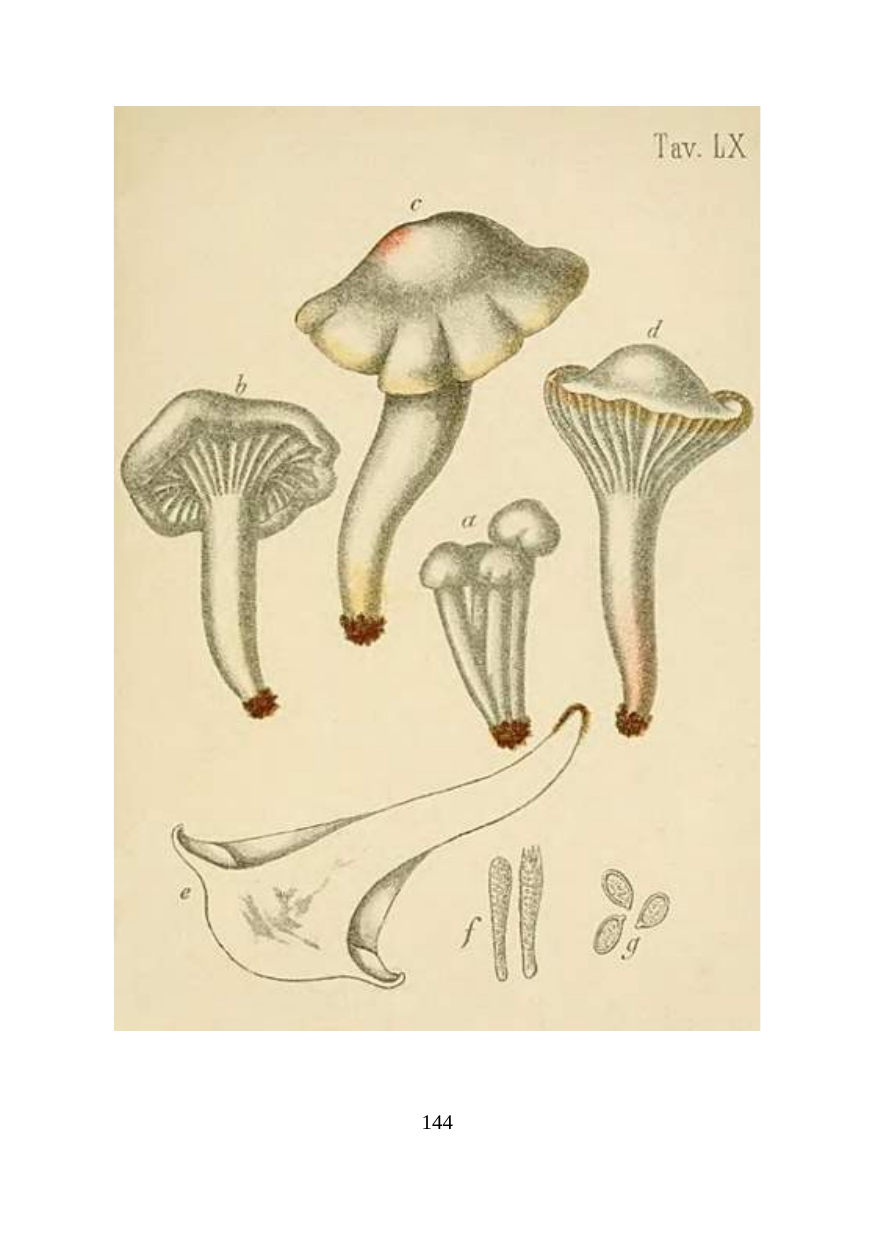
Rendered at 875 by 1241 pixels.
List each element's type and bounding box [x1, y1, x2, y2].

picture [113, 106, 761, 1031]
